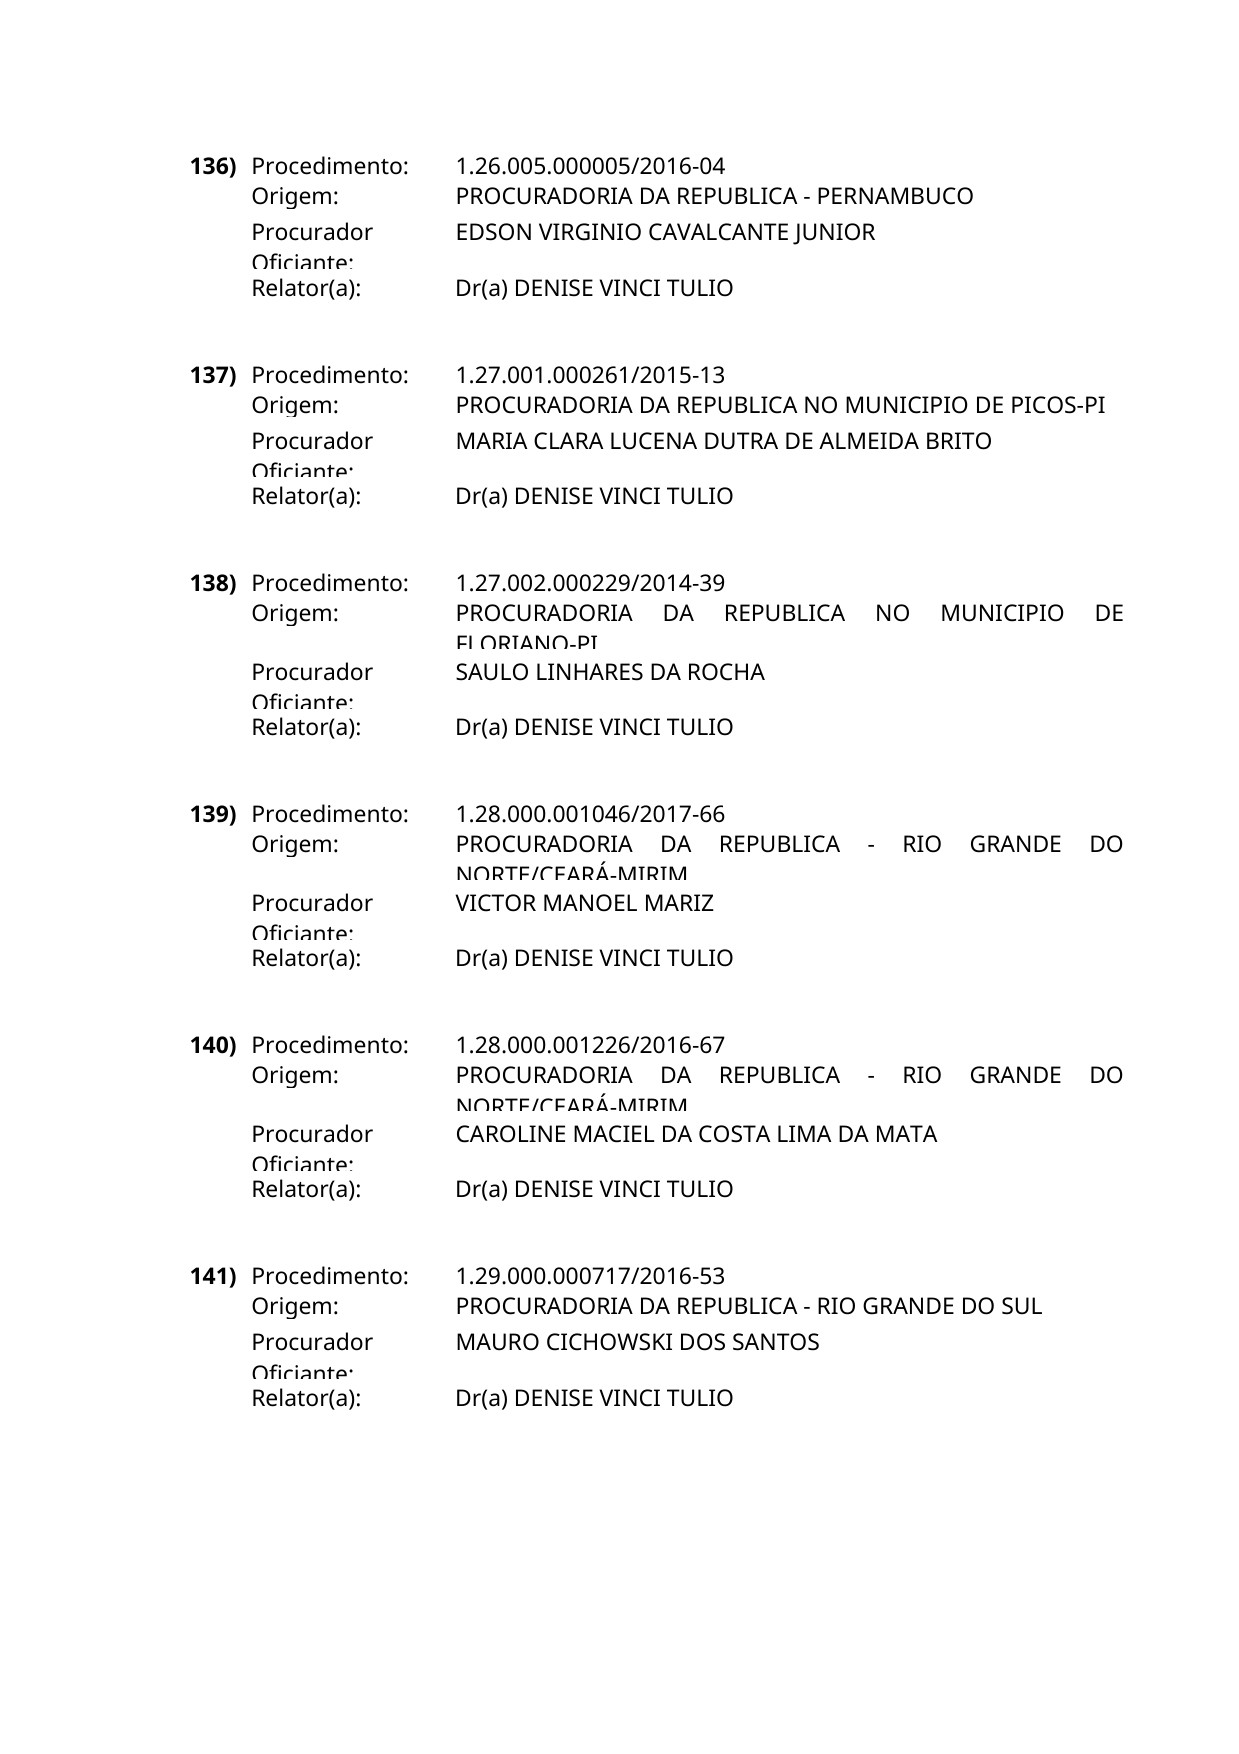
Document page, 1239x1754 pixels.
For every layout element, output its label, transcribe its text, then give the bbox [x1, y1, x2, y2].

table_cell [189, 1059, 251, 1088]
table_cell PROCURADORIA DA REPUBLICA - RIO GRANDE DO NORTE/CEARÁ-MIRIM [455, 828, 1124, 879]
table_cell [1125, 1088, 1239, 1110]
table_cell [189, 648, 251, 656]
table_header [0, 0, 189, 150]
table_cell [0, 972, 189, 1029]
table_header Relator(a): [251, 1382, 455, 1410]
table_cell [0, 711, 189, 741]
table_cell SAULO LINHARES DA ROCHA [455, 656, 1124, 707]
table_cell [189, 1382, 251, 1412]
table_cell [1125, 1110, 1239, 1118]
table_cell [455, 741, 1124, 798]
table_cell [0, 626, 189, 648]
table_cell [1125, 1173, 1239, 1203]
table_header [455, 0, 1124, 150]
table_cell [0, 1059, 189, 1088]
table_cell [0, 425, 189, 476]
table_header Relator(a): [251, 480, 455, 509]
table_cell 1.28.000.001046/2017-66 [455, 798, 1124, 827]
table_header Dr(a) DENISE VINCI TULIO [455, 480, 1122, 509]
table_cell [189, 887, 251, 938]
table_cell [189, 425, 251, 476]
table_cell [1125, 798, 1239, 827]
table_cell [189, 216, 251, 267]
table_cell [251, 1110, 455, 1118]
table_cell [189, 711, 251, 741]
table_cell [455, 1110, 1124, 1118]
table_cell Origem: [251, 1059, 455, 1088]
table_cell [455, 648, 1124, 656]
table_cell [1125, 1382, 1239, 1412]
table_cell Origem: [251, 1290, 455, 1319]
table_cell Procedimento: [251, 1260, 455, 1289]
table_cell [0, 798, 189, 827]
table_cell [1125, 302, 1239, 358]
table_cell CAROLINE MACIEL DA COSTA LIMA DA MATA [455, 1118, 1124, 1169]
table_cell [455, 302, 1124, 358]
table_cell [0, 942, 189, 972]
table_cell [0, 1173, 189, 1203]
table_cell [0, 180, 189, 208]
table_cell [455, 1203, 1124, 1260]
table_header Dr(a) DENISE VINCI TULIO [455, 1173, 1122, 1202]
table_cell [0, 1110, 189, 1118]
table_cell PROCURADORIA DA REPUBLICA NO MUNICIPIO DE FLORIANO-PI [455, 597, 1124, 648]
table_cell [1125, 510, 1239, 567]
table_header [189, 0, 251, 150]
table_cell [1125, 1260, 1239, 1289]
table_cell [189, 1110, 251, 1118]
table_cell 136) [189, 150, 251, 178]
table_cell [0, 828, 189, 857]
table_cell [189, 1173, 251, 1203]
table_cell [1125, 359, 1239, 387]
table_cell [189, 1326, 251, 1377]
table_cell 138) [189, 567, 251, 596]
table_cell [251, 879, 455, 887]
table_cell 1.26.005.000005/2016-04 [455, 150, 1124, 178]
table_cell [189, 879, 251, 887]
table_cell [251, 972, 455, 1029]
table_cell [0, 417, 189, 424]
table_cell [1125, 180, 1239, 208]
table_cell [1125, 417, 1239, 424]
table_cell Origem: [251, 389, 455, 417]
table_cell [1125, 1290, 1239, 1319]
table_cell [251, 648, 455, 656]
table_cell [0, 656, 189, 707]
table_cell [0, 887, 189, 938]
table_cell [189, 741, 251, 798]
table_cell 140) [189, 1029, 251, 1058]
table_cell [189, 180, 251, 208]
table_cell 137) [189, 359, 251, 387]
table_cell [455, 879, 1124, 887]
table_cell [189, 1319, 251, 1326]
table_cell [0, 209, 189, 216]
table_cell Procedimento: [251, 1029, 455, 1058]
table_cell [1125, 597, 1239, 626]
table_cell [0, 1319, 189, 1326]
table_cell [189, 1290, 251, 1319]
table_cell [189, 272, 251, 302]
table_cell [1125, 648, 1239, 656]
table_cell PROCURADORIA DA REPUBLICA NO MUNICIPIO DE PICOS-PI [455, 389, 1124, 417]
table_cell PROCURADORIA DA REPUBLICA - PERNAMBUCO [455, 180, 1124, 208]
table_cell [0, 1260, 189, 1289]
table_cell Origem: [251, 597, 455, 626]
table_cell [0, 510, 189, 567]
table_cell EDSON VIRGINIO CAVALCANTE JUNIOR [455, 216, 1124, 267]
table_cell [1125, 425, 1239, 476]
table_cell [251, 1203, 455, 1260]
table_header Dr(a) DENISE VINCI TULIO [455, 1382, 1122, 1410]
table_cell VICTOR MANOEL MARIZ [455, 887, 1124, 938]
table_cell [1125, 1029, 1239, 1058]
table_cell [1125, 1326, 1239, 1377]
table_cell [0, 1118, 189, 1169]
table_cell Procurador Oficiante: [251, 656, 455, 708]
table_cell [1125, 942, 1239, 972]
table_cell [0, 272, 189, 302]
table_cell [0, 480, 189, 510]
table_cell [1125, 567, 1239, 596]
table_cell Procedimento: [251, 567, 455, 596]
table_cell [1125, 1059, 1239, 1088]
table_cell 1.29.000.000717/2016-53 [455, 1260, 1124, 1289]
table_cell [1125, 626, 1239, 648]
table_cell [251, 1088, 455, 1110]
table_cell [251, 209, 455, 216]
table_cell [0, 567, 189, 596]
table_cell [189, 656, 251, 707]
table_header Relator(a): [251, 1173, 455, 1202]
table_cell [455, 510, 1124, 567]
table_cell Procurador Oficiante: [251, 1326, 455, 1379]
table_cell [189, 389, 251, 417]
table_cell [0, 150, 189, 178]
table_cell [189, 209, 251, 216]
table_cell [0, 1088, 189, 1110]
table_cell [0, 1290, 189, 1319]
table_cell [251, 857, 455, 879]
table_header Dr(a) DENISE VINCI TULIO [455, 272, 1122, 300]
table_cell [0, 648, 189, 656]
table_cell [189, 480, 251, 510]
table_cell Procedimento: [251, 798, 455, 827]
table_cell [0, 389, 189, 417]
table_cell Procurador Oficiante: [251, 887, 455, 939]
table_header [251, 0, 455, 150]
table_cell Procedimento: [251, 359, 455, 387]
table_cell Origem: [251, 180, 455, 208]
table_cell [1125, 1319, 1239, 1326]
table_cell Procurador Oficiante: [251, 1118, 455, 1170]
table_cell [1125, 879, 1239, 887]
table_header Relator(a): [251, 942, 455, 971]
table_cell [1125, 857, 1239, 879]
table_cell Procurador Oficiante: [251, 425, 455, 477]
table_cell [0, 597, 189, 626]
table_cell [0, 1029, 189, 1058]
table_cell [0, 1203, 189, 1260]
table_header Dr(a) DENISE VINCI TULIO [455, 711, 1122, 740]
table_cell [189, 828, 251, 857]
table_cell [455, 417, 1124, 424]
table_cell [1125, 1203, 1239, 1260]
table_cell [1125, 887, 1239, 938]
table_cell [189, 1118, 251, 1169]
table_cell [1125, 972, 1239, 1029]
table_cell [189, 626, 251, 648]
table_cell [1125, 150, 1239, 178]
table_cell [1125, 480, 1239, 510]
table_cell PROCURADORIA DA REPUBLICA - RIO GRANDE DO SUL [455, 1290, 1124, 1319]
table_cell MARIA CLARA LUCENA DUTRA DE ALMEIDA BRITO [455, 425, 1124, 476]
table_cell [0, 302, 189, 358]
table_cell [189, 972, 251, 1029]
table_cell MAURO CICHOWSKI DOS SANTOS [455, 1326, 1124, 1377]
table_cell [189, 1088, 251, 1110]
table_cell [189, 597, 251, 626]
table_cell Procedimento: [251, 150, 455, 178]
table_cell [189, 417, 251, 424]
table_cell [251, 741, 455, 798]
table_cell [1125, 272, 1239, 302]
table_cell [0, 359, 189, 387]
table_cell [0, 1382, 189, 1412]
table_cell [1125, 1118, 1239, 1169]
table_header Relator(a): [251, 272, 455, 300]
table_cell [251, 302, 455, 358]
table_cell [455, 972, 1124, 1029]
table_cell Origem: [251, 828, 455, 857]
table_cell 1.27.001.000261/2015-13 [455, 359, 1124, 387]
table_cell [1125, 828, 1239, 857]
table_cell [0, 216, 189, 267]
table_cell [0, 857, 189, 879]
table_cell [0, 879, 189, 887]
table_cell [189, 302, 251, 358]
table_cell [251, 626, 455, 648]
table_cell [0, 1326, 189, 1377]
table_header [1125, 0, 1239, 150]
table_cell 139) [189, 798, 251, 827]
table_cell [189, 942, 251, 972]
table_cell 141) [189, 1260, 251, 1289]
table_cell 1.27.002.000229/2014-39 [455, 567, 1124, 596]
table_cell [455, 209, 1124, 216]
table_cell [251, 510, 455, 567]
table_header Dr(a) DENISE VINCI TULIO [455, 942, 1122, 971]
table_cell PROCURADORIA DA REPUBLICA - RIO GRANDE DO NORTE/CEARÁ-MIRIM [455, 1059, 1124, 1110]
table_cell [189, 1203, 251, 1260]
table_cell [455, 1319, 1124, 1326]
table_cell [1125, 389, 1239, 417]
table_header Relator(a): [251, 711, 455, 740]
table_cell [189, 510, 251, 567]
table_cell 1.28.000.001226/2016-67 [455, 1029, 1124, 1058]
table_cell [1125, 209, 1239, 216]
table_cell [251, 417, 455, 424]
table_cell [189, 857, 251, 879]
table_cell [1125, 741, 1239, 798]
table_cell Procurador Oficiante: [251, 216, 455, 268]
table_cell [251, 1319, 455, 1326]
table_cell [1125, 711, 1239, 741]
table_cell [1125, 656, 1239, 707]
table_cell [1125, 216, 1239, 267]
table_cell [0, 741, 189, 798]
